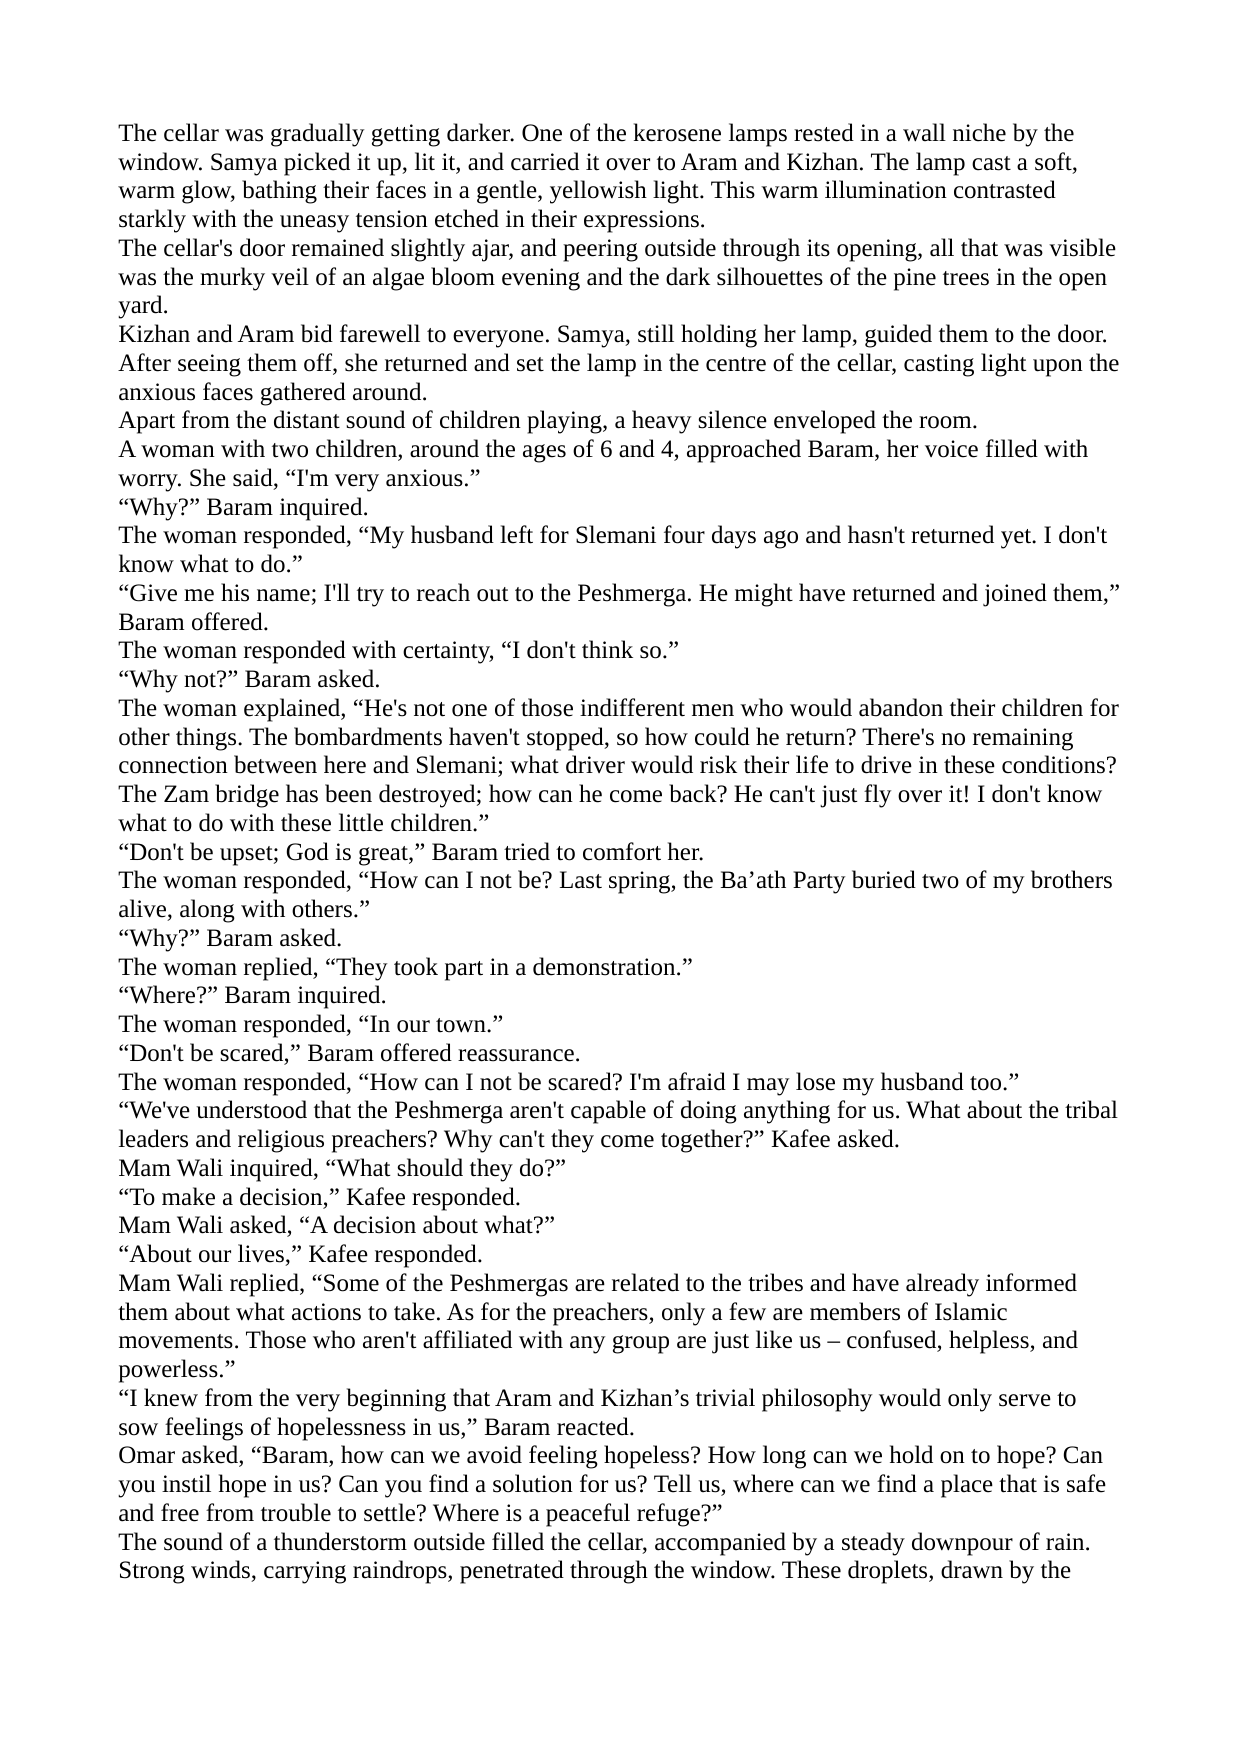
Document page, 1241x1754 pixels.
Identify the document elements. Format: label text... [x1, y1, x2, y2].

text Omar asked, “Baram, how can we avoid feeling hopeless? How long can we hold on to hope? Can you instil hope in us? Can you find a solution for us? Tell us, where can we find a place that is safe and free from trouble to settle? Where is a peaceful refuge?” [118, 1441, 1122, 1527]
text Mam Wali replied, “Some of the Peshmergas are related to the tribes and have already informed them about what actions to take. As for the preachers, only a few are members of Islamic movements. Those who aren't affiliated with any group are just like us – confused, helpless, and powerless.” [118, 1268, 1122, 1383]
text “Why?” Baram inquired. [118, 492, 1122, 521]
text “We've understood that the Peshmerga aren't capable of doing anything for us. What about the tribal leaders and religious preachers? Why can't they come together?” Kafee asked. [118, 1096, 1122, 1153]
text The woman responded, “My husband left for Slemani four days ago and hasn't returned yet. I don't know what to do.” [118, 521, 1122, 578]
text Kizhan and Aram bid farewell to everyone. Samya, still holding her lamp, guided them to the door. After seeing them off, she returned and set the lamp in the centre of the cellar, casting light upon the anxious faces gathered around. [118, 319, 1122, 406]
text The woman responded, “In our town.” [118, 1009, 1122, 1038]
text “I knew from the very beginning that Aram and Kizhan’s trivial philosophy would only serve to sow feelings of hopelessness in us,” Baram reacted. [118, 1383, 1122, 1441]
text “Where?” Baram inquired. [118, 981, 1122, 1009]
text The woman responded, “How can I not be scared? I'm afraid I may lose my husband too.” [118, 1067, 1122, 1096]
text “Why not?” Baram asked. [118, 664, 1122, 693]
text Mam Wali asked, “A decision about what?” [118, 1211, 1122, 1239]
text A woman with two children, around the ages of 6 and 4, approached Baram, her voice filled with worry. She said, “I'm very anxious.” [118, 434, 1122, 492]
text Apart from the distant sound of children playing, a heavy silence enveloped the room. [118, 406, 1122, 434]
text “Don't be upset; God is great,” Baram tried to comfort her. [118, 837, 1122, 866]
text “Why?” Baram asked. [118, 923, 1122, 952]
text The cellar's door remained slightly ajar, and peering outside through its opening, all that was visible was the murky veil of an algae bloom evening and the dark silhouettes of the pine trees in the open yard. [118, 233, 1122, 319]
text Mam Wali inquired, “What should they do?” [118, 1153, 1122, 1182]
text “Give me his name; I'll try to reach out to the Peshmerga. He might have returned and joined them,” Baram offered. [118, 578, 1122, 636]
text The woman explained, “He's not one of those indifferent men who would abandon their children for other things. The bombardments haven't stopped, so how could he return? There's no remaining connection between here and Slemani; what driver would risk their life to drive in these conditions? The Zam bridge has been destroyed; how can he come back? He can't just fly over it! I don't know what to do with these little children.” [118, 693, 1122, 837]
text The woman responded, “How can I not be? Last spring, the Ba’ath Party buried two of my brothers alive, along with others.” [118, 866, 1122, 923]
text The woman responded with certainty, “I don't think so.” [118, 636, 1122, 664]
text “To make a decision,” Kafee responded. [118, 1182, 1122, 1211]
text “Don't be scared,” Baram offered reassurance. [118, 1038, 1122, 1067]
text The woman replied, “They took part in a demonstration.” [118, 952, 1122, 981]
text The cellar was gradually getting darker. One of the kerosene lamps rested in a wall niche by the window. Samya picked it up, lit it, and carried it over to Aram and Kizhan. The lamp cast a soft, warm glow, bathing their faces in a gentle, yellowish light. This warm illumination contrasted starkly with the uneasy tension etched in their expressions. [118, 118, 1122, 233]
text The sound of a thunderstorm outside filled the cellar, accompanied by a steady downpour of rain. Strong winds, carrying raindrops, penetrated through the window. These droplets, drawn by the [118, 1527, 1122, 1584]
text “About our lives,” Kafee responded. [118, 1239, 1122, 1268]
